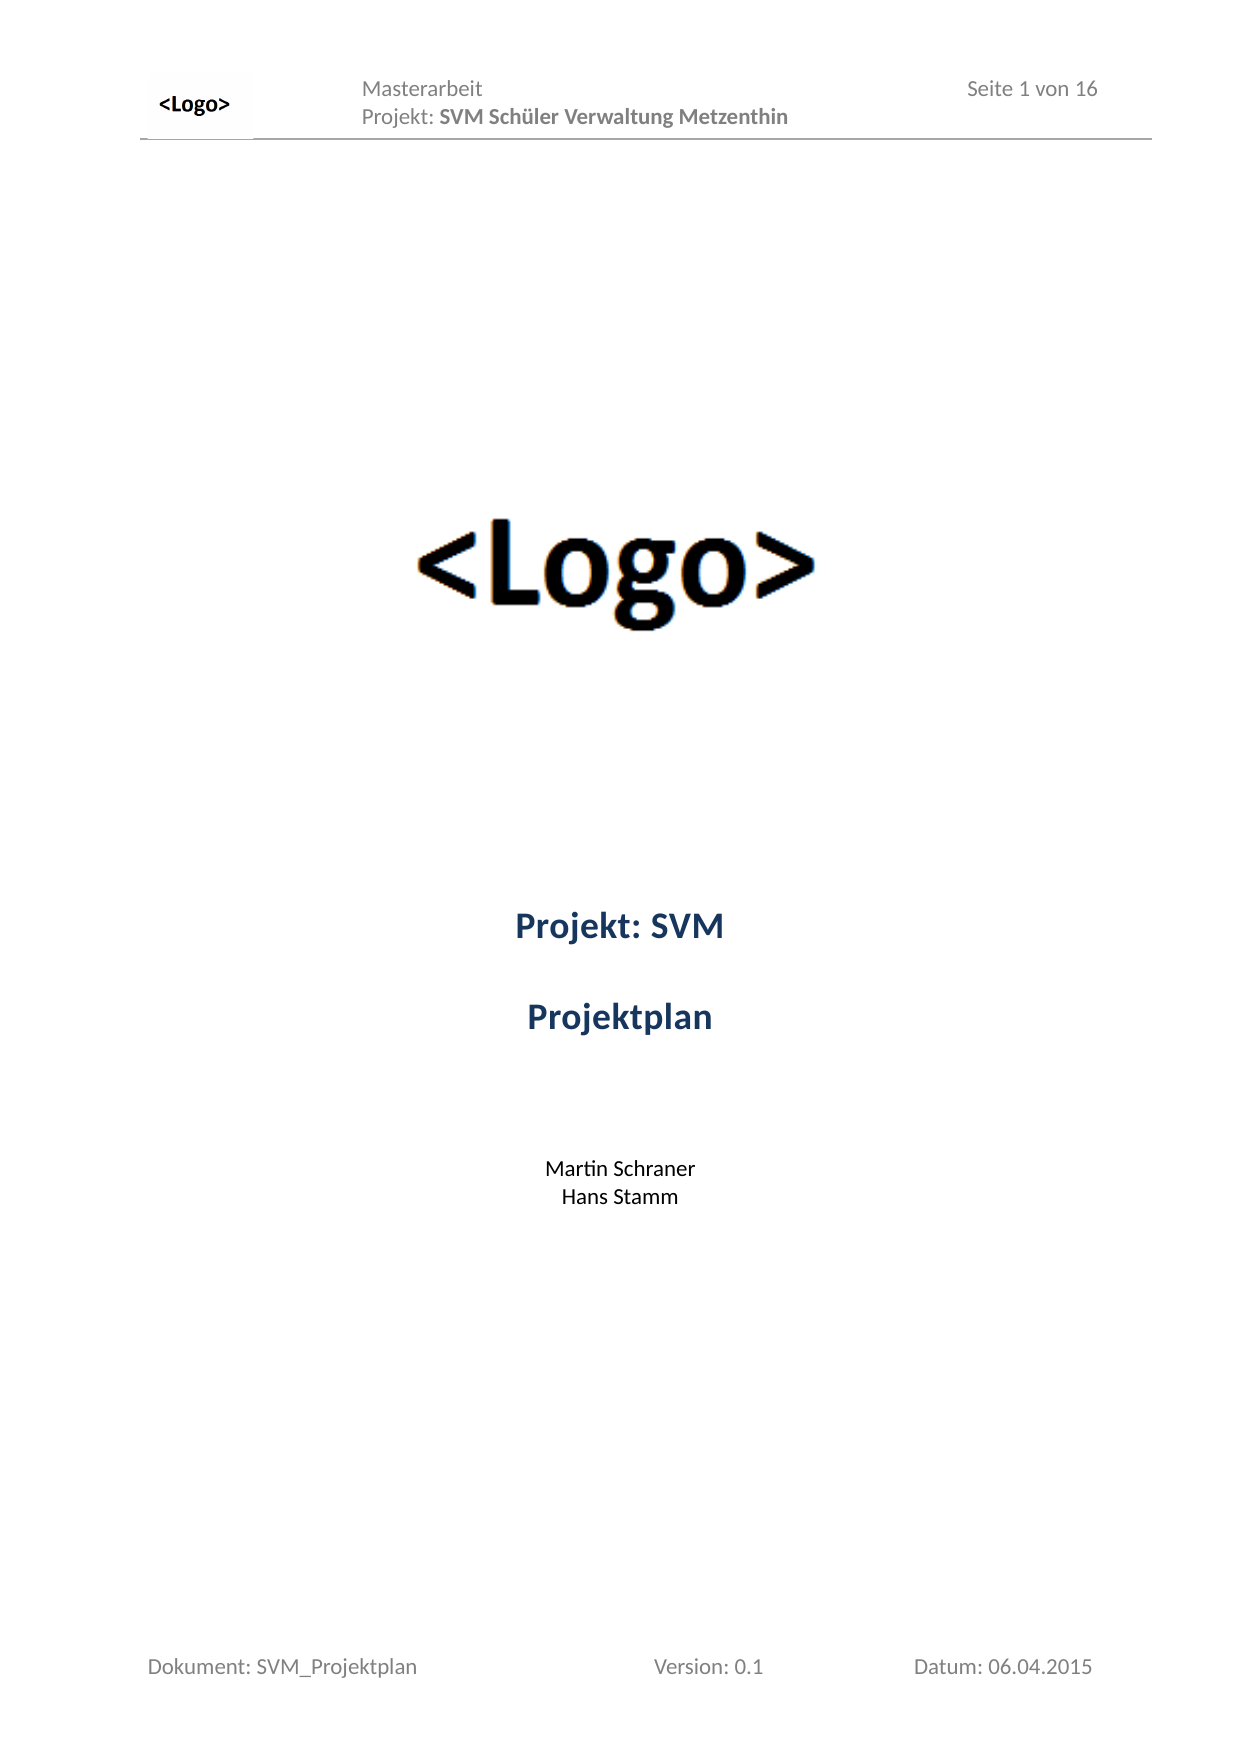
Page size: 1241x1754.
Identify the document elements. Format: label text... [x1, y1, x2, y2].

title Projekt: SVM Projektplan [148, 902, 1093, 1039]
picture [147, 73, 254, 139]
text Hans Stamm [148, 1182, 1093, 1210]
picture [348, 392, 892, 762]
text Martin Schraner [148, 1154, 1093, 1182]
